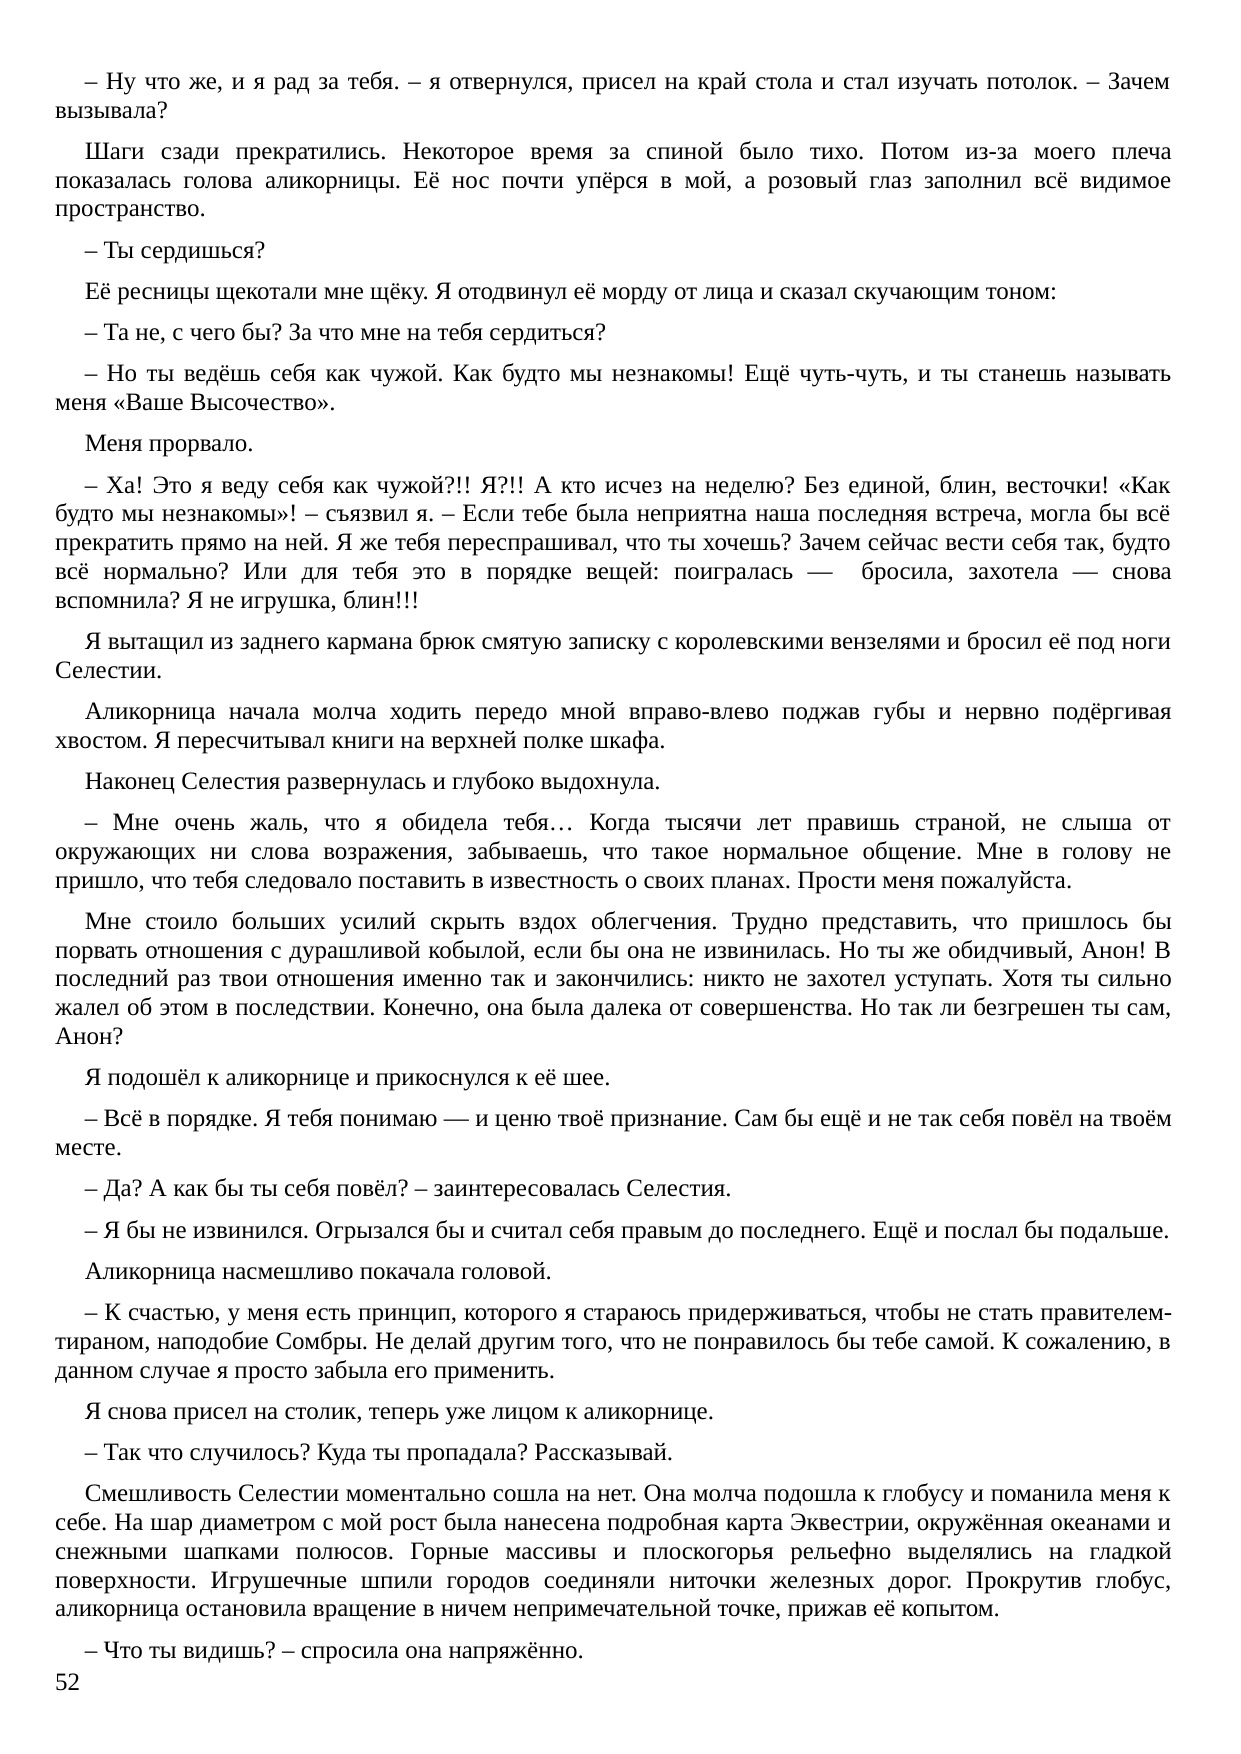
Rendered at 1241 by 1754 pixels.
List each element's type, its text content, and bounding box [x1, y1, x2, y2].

text Мне стоило больших усилий скрыть вздох облегчения. Трудно представить, что пришлось бы порвать отношения с дурашливой кобылой, если бы она не извинилась. Но ты же обидчивый, Анон! В последний раз твои отношения именно так и закончились: никто не захотел уступать. Хотя ты сильно жалел об этом в последствии. Конечно, она была далека от совершенства. Но так ли безгрешен ты сам, Анон? [55, 906, 1173, 1050]
text – К счастью, у меня есть принцип, которого я стараюсь придерживаться, чтобы не стать правителем-тираном, наподобие Сомбры. Не делай другим того, что не понравилось бы тебе самой. К сожалению, в данном случае я просто забыла его применить. [55, 1297, 1173, 1383]
text Её ресницы щекотали мне щёку. Я отодвинул её морду от лица и сказал скучающим тоном: [55, 276, 1173, 305]
text – Но ты ведёшь себя как чужой. Как будто мы незнакомы! Ещё чуть-чуть, и ты станешь называть меня «Ваше Высочество». [55, 358, 1173, 416]
text – Ты сердишься? [55, 235, 1173, 263]
text – Ну что же, и я рад за тебя. – я отвернулся, присел на край стола и стал изучать потолок. – Зачем вызывала? [55, 66, 1173, 123]
text Я снова присел на столик, теперь уже лицом к аликорнице. [55, 1396, 1173, 1425]
text – Я бы не извинился. Огрызался бы и считал себя правым до последнего. Ещё и послал бы подальше. [55, 1215, 1173, 1243]
text Шаги сзади прекратились. Некоторое время за спиной было тихо. Потом из-за моего плеча показалась голова аликорницы. Её нос почти упёрся в мой, а розовый глаз заполнил всё видимое пространство. [55, 136, 1173, 222]
text – Всё в порядке. Я тебя понимаю — и ценю твоё признание. Сам бы ещё и не так себя повёл на твоём месте. [55, 1103, 1173, 1161]
text Наконец Селестия развернулась и глубоко выдохнула. [55, 766, 1173, 795]
text – Мне очень жаль, что я обидела тебя… Когда тысячи лет правишь страной, не слыша от окружающих ни слова возражения, забываешь, что такое нормальное общение. Мне в голову не пришло, что тебя следовало поставить в известность о своих планах. Прости меня пожалуйста. [55, 807, 1173, 893]
text Аликорница насмешливо покачала головой. [55, 1256, 1173, 1285]
text Аликорница начала молча ходить передо мной вправо-влево поджав губы и нервно подёргивая хвостом. Я пересчитывал книги на верхней полке шкафа. [55, 696, 1173, 753]
text Я подошёл к аликорнице и прикоснулся к её шее. [55, 1062, 1173, 1091]
text – Та не, с чего бы? За что мне на тебя сердиться? [55, 317, 1173, 346]
text – Так что случилось? Куда ты пропадала? Рассказывай. [55, 1437, 1173, 1466]
text Смешливость Селестии моментально сошла на нет. Она молча подошла к глобусу и поманила меня к себе. На шар диаметром с мой рост была нанесена подробная карта Эквестрии, окружённая океанами и снежными шапками полюсов. Горные массивы и плоскогорья рельефно выделялись на гладкой поверхности. Игрушечные шпили городов соединяли ниточки железных дорог. Прокрутив глобус, аликорница остановила вращение в ничем непримечательной точке, прижав её копытом. [55, 1478, 1173, 1622]
text Я вытащил из заднего кармана брюк смятую записку с королевскими вензелями и бросил её под ноги Селестии. [55, 626, 1173, 683]
text – Что ты видишь? – спросила она напряжённо. [55, 1635, 1173, 1663]
text – Да? А как бы ты себя повёл? – заинтересовалась Селестия. [55, 1173, 1173, 1202]
text – Ха! Это я веду себя как чужой?!! Я?!! А кто исчез на неделю? Без единой, блин, весточки! «Как будто мы незнакомы»! – съязвил я. – Если тебе была неприятна наша последняя встреча, могла бы всё прекратить прямо на ней. Я же тебя переспрашивал, что ты хочешь? Зачем сейчас вести себя так, будто всё нормально? Или для тебя это в порядке вещей: поигралась — бросила, захотела — снова вспомнила? Я не игрушка, блин!!! [55, 470, 1173, 613]
text Меня прорвало. [55, 428, 1173, 457]
